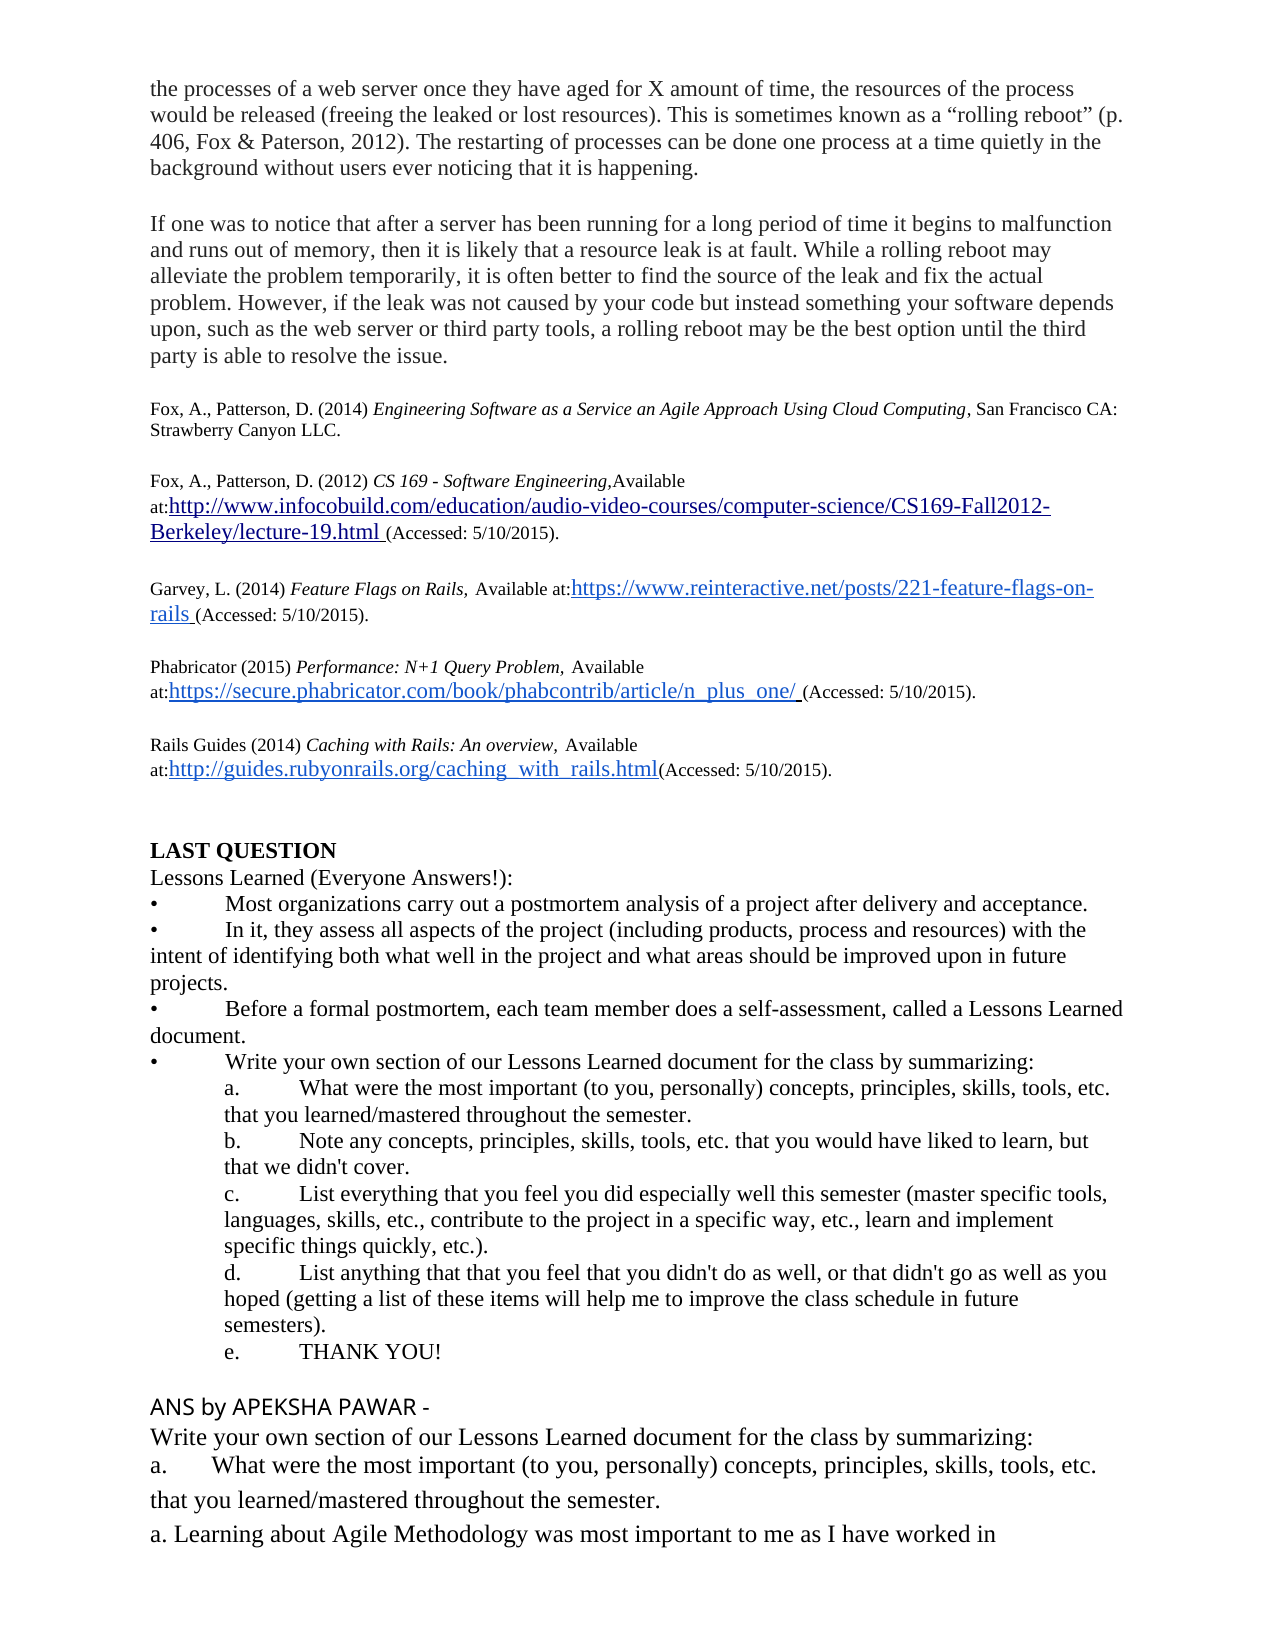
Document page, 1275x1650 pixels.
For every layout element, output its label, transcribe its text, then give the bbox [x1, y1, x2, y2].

text b. Note any concepts, principles, skills, tools, etc. that you would have liked to learn, but that we didn't cover. [224, 1127, 1125, 1180]
text Garvey, L. (2014) Feature Flags on Rails, Available at:https://www.reinteractive.net/posts/221-feature-flags-on-rails (Accessed: 5/10/2015). [150, 574, 1125, 627]
text Rails Guides (2014) Caching with Rails: An overview, Available at:http://guides.rubyonrails.org/caching_with_rails.html(Accessed: 5/10/2015). [150, 733, 1125, 781]
text a. What were the most important (to you, personally) concepts, principles, skills, tools, etc. that you learned/mastered throughout the semester. [224, 1074, 1125, 1127]
text ANS by APEKSHA PAWAR - Write your own section of our Lessons Learned document for the class by summarizing: [150, 1391, 1125, 1451]
text a. What were the most important (to you, personally) concepts, principles, skills, tools, etc. that you learned/mastered throughout the semester. a. Learning about Agile Methodology was most important to me as I have worked in [150, 1451, 1125, 1548]
text Phabricator (2015) Performance: N+1 Query Problem, Available at:https://secure.phabricator.com/book/phabcontrib/article/n_plus_one/ (Accessed: 5/10/2015). [150, 656, 1125, 704]
text Fox, A., Patterson, D. (2014) Engineering Software as a Service an Agile Approach Using Cloud Computing, San Francisco CA: Strawberry Canyon LLC. [150, 397, 1125, 441]
text the processes of a web server once they have aged for X amount of time, the resources of the process would be released (freeing the leaked or lost resources). This is sometimes known as a “rolling reboot” (p. 406, Fox & Paterson, 2012). The restarting of processes can be done one process at a time quietly in the background without users ever noticing that it is happening. [150, 75, 1125, 180]
text d. List anything that that you feel that you didn't do as well, or that didn't go as well as you hoped (getting a list of these items will help me to improve the class schedule in future semesters). [224, 1259, 1125, 1338]
text c. List everything that you feel you did especially well this semester (master specific tools, languages, skills, etc., contribute to the project in a specific way, etc., learn and implement specific things quickly, etc.). [224, 1180, 1125, 1259]
text Lessons Learned (Everyone Answers!): [150, 863, 1125, 890]
text • Before a formal postmortem, each team member does a self-assessment, called a Lessons Learned document. [150, 995, 1125, 1048]
text e. THANK YOU! [224, 1338, 1125, 1364]
text If one was to notice that after a server has been running for a long period of time it begins to malfunction and runs out of memory, then it is likely that a resource leak is at fault. While a rolling reboot may alleviate the problem temporarily, it is often better to find the source of the leak and fix the actual problem. However, if the leak was not caused by your code but instead something your software depends upon, such as the web server or third party tools, a rolling reboot may be the best option until the third party is able to resolve the issue. [150, 210, 1125, 368]
text Fox, A., Patterson, D. (2012) CS 169 - Software Engineering,Available at:http://www.infocobuild.com/education/audio-video-courses/computer-science/CS169-Fall2012-Berkeley/lecture-19.html (Accessed: 5/10/2015). [150, 470, 1125, 544]
text LAST QUESTION [150, 837, 1125, 863]
text • In it, they assess all aspects of the project (including products, process and resources) with the intent of identifying both what well in the project and what areas should be improved upon in future projects. [150, 916, 1125, 995]
text • Write your own section of our Lessons Learned document for the class by summarizing: [150, 1048, 1125, 1074]
text • Most organizations carry out a postmortem analysis of a project after delivery and acceptance. [150, 890, 1125, 916]
